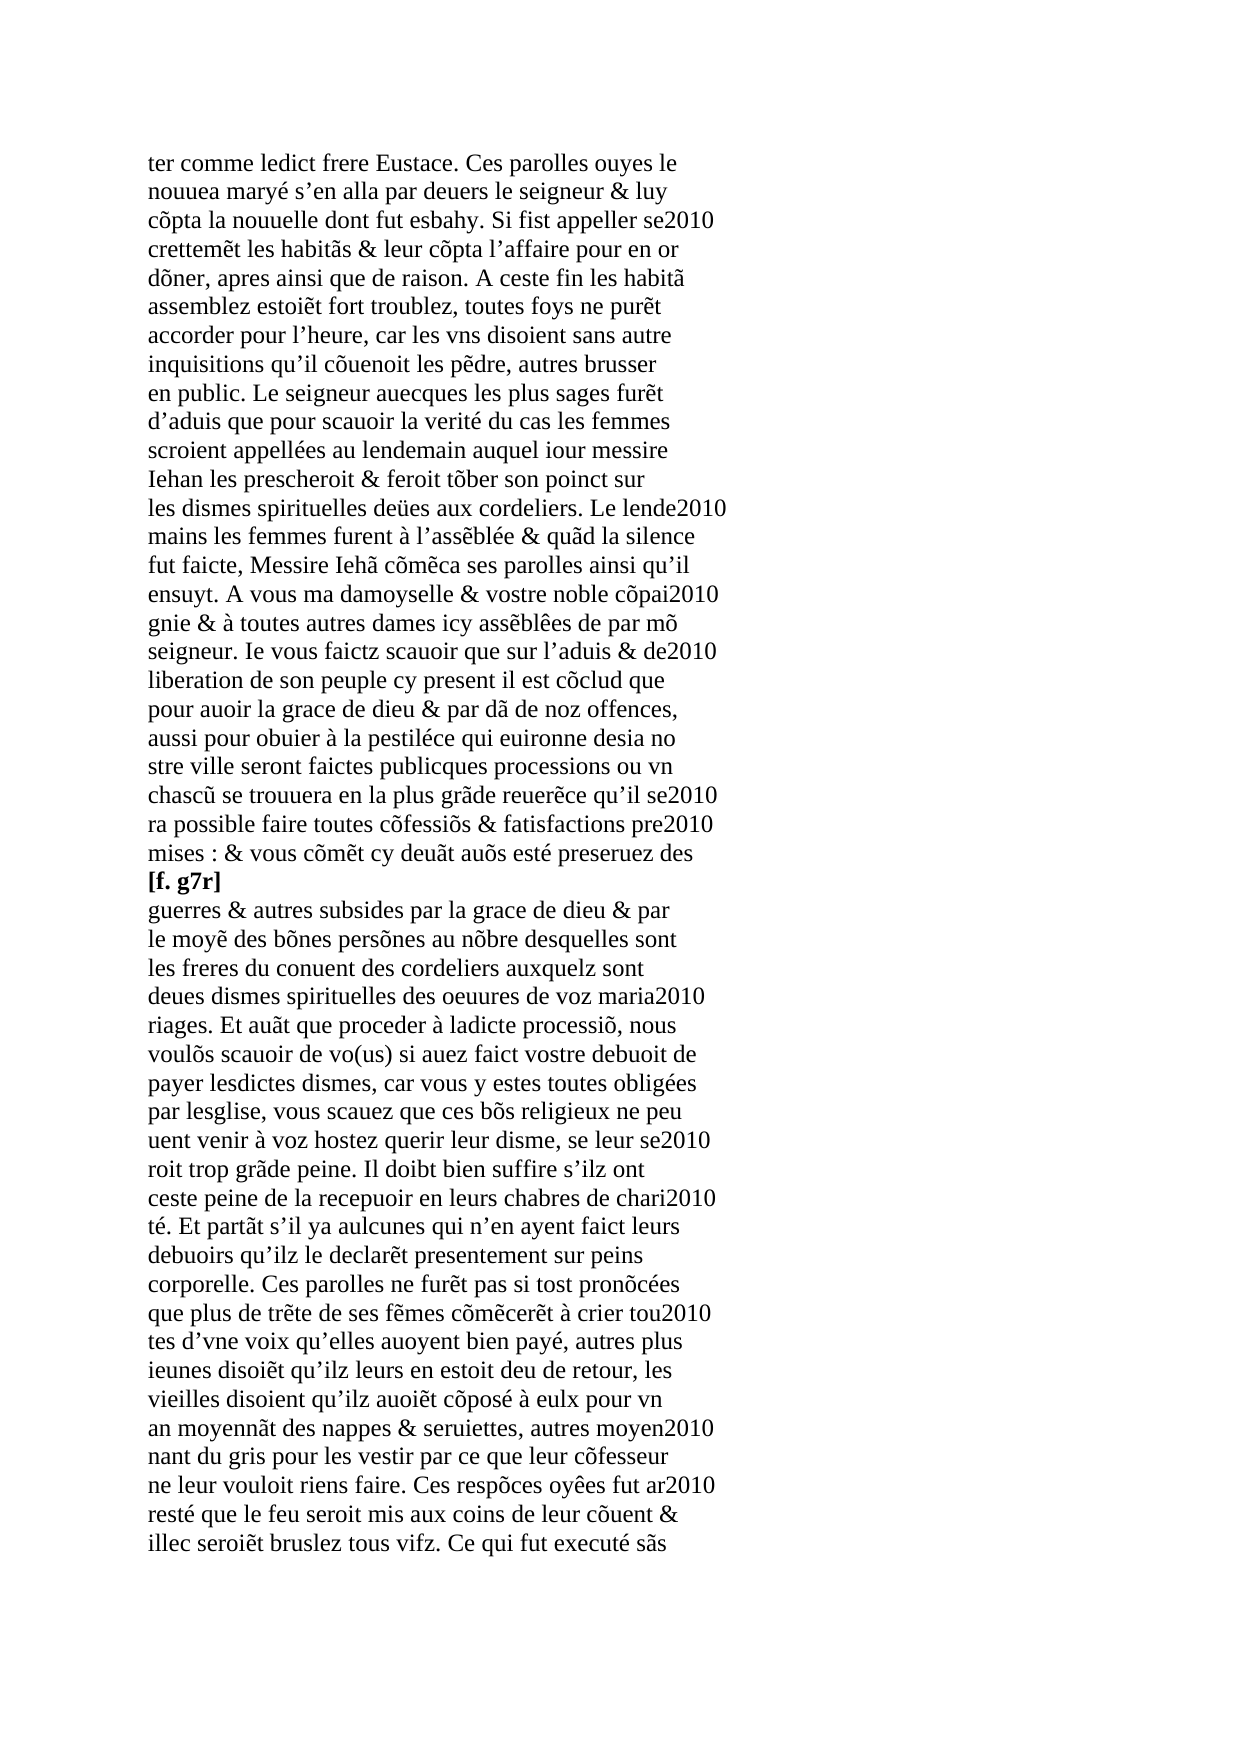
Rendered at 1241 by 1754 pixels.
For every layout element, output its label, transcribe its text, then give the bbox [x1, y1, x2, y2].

text ter comme ledict frere Eustace. Ces parolles ouyes le nouuea maryé s’en alla par deuers le seigneur & luy cõpta la nouuelle dont fut esbahy. Si fist appeller se2010 crettemẽt les habitãs & leur cõpta l’affaire pour en or dõner, apres ainsi que de raison. A ceste fin les habitã assemblez estoiẽt fort troublez, toutes foys ne purẽt accorder pour l’heure, car les vns disoient sans autre inquisitions qu’il cõuenoit les pẽdre, autres brusser en public. Le seigneur auecques les plus sages furẽt d’aduis que pour scauoir la verité du cas les femmes scroient appellées au lendemain auquel iour messire Iehan les prescheroit & feroit tõber son poinct sur les dismes spirituelles deües aux cordeliers. Le lende2010 mains les femmes furent à l’assẽblée & quãd la silence fut faicte, Messire Iehã cõmẽca ses parolles ainsi qu’il ensuyt. A vous ma damoyselle & vostre noble cõpai2010 gnie & à toutes autres dames icy assẽblêes de par mõ seigneur. Ie vous faictz scauoir que sur l’aduis & de2010 liberation de son peuple cy present il est cõclud que pour auoir la grace de dieu & par dã de noz offences, aussi pour obuier à la pestiléce qui euironne desia no stre ville seront faictes publicques processions ou vn chascũ se trouuera en la plus grãde reuerẽce qu’il se2010 ra possible faire toutes cõfessiõs & fatisfactions pre2010 mises : & vous cõmẽt cy deuãt auõs esté preseruez des [f. g7r] guerres & autres subsides par la grace de dieu & par le moyẽ des bõnes persõnes au nõbre desquelles sont les freres du conuent des cordeliers auxquelz sont deues dismes spirituelles des oeuures de voz maria2010 riages. Et auãt que proceder à ladicte processiõ, nous voulõs scauoir de vo(us) si auez faict vostre debuoit de payer lesdictes dismes, car vous y estes toutes obligées par lesglise, vous scauez que ces bõs religieux ne peu uent venir à voz hostez querir leur disme, se leur se2010 roit trop grãde peine. Il doibt bien suffire s’ilz ont ceste peine de la recepuoir en leurs chabres de chari2010 té. Et partãt s’il ya aulcunes qui n’en ayent faict leurs debuoirs qu’ilz le declarẽt presentement sur peins corporelle. Ces parolles ne furẽt pas si tost pronõcées que plus de trẽte de ses fẽmes cõmẽcerẽt à crier tou2010 tes d’vne voix qu’elles auoyent bien payé, autres plus ieunes disoiẽt qu’ilz leurs en estoit deu de retour, les vieilles disoient qu’ilz auoiẽt cõposé à eulx pour vn an moyennãt des nappes & seruiettes, autres moyen2010 nant du gris pour les vestir par ce que leur cõfesseur ne leur vouloit riens faire. Ces respõces oyêes fut ar2010 resté que le feu seroit mis aux coins de leur cõuent & illec seroiẽt bruslez tous vifz. Ce qui fut executé sãs [148, 148, 1093, 1556]
